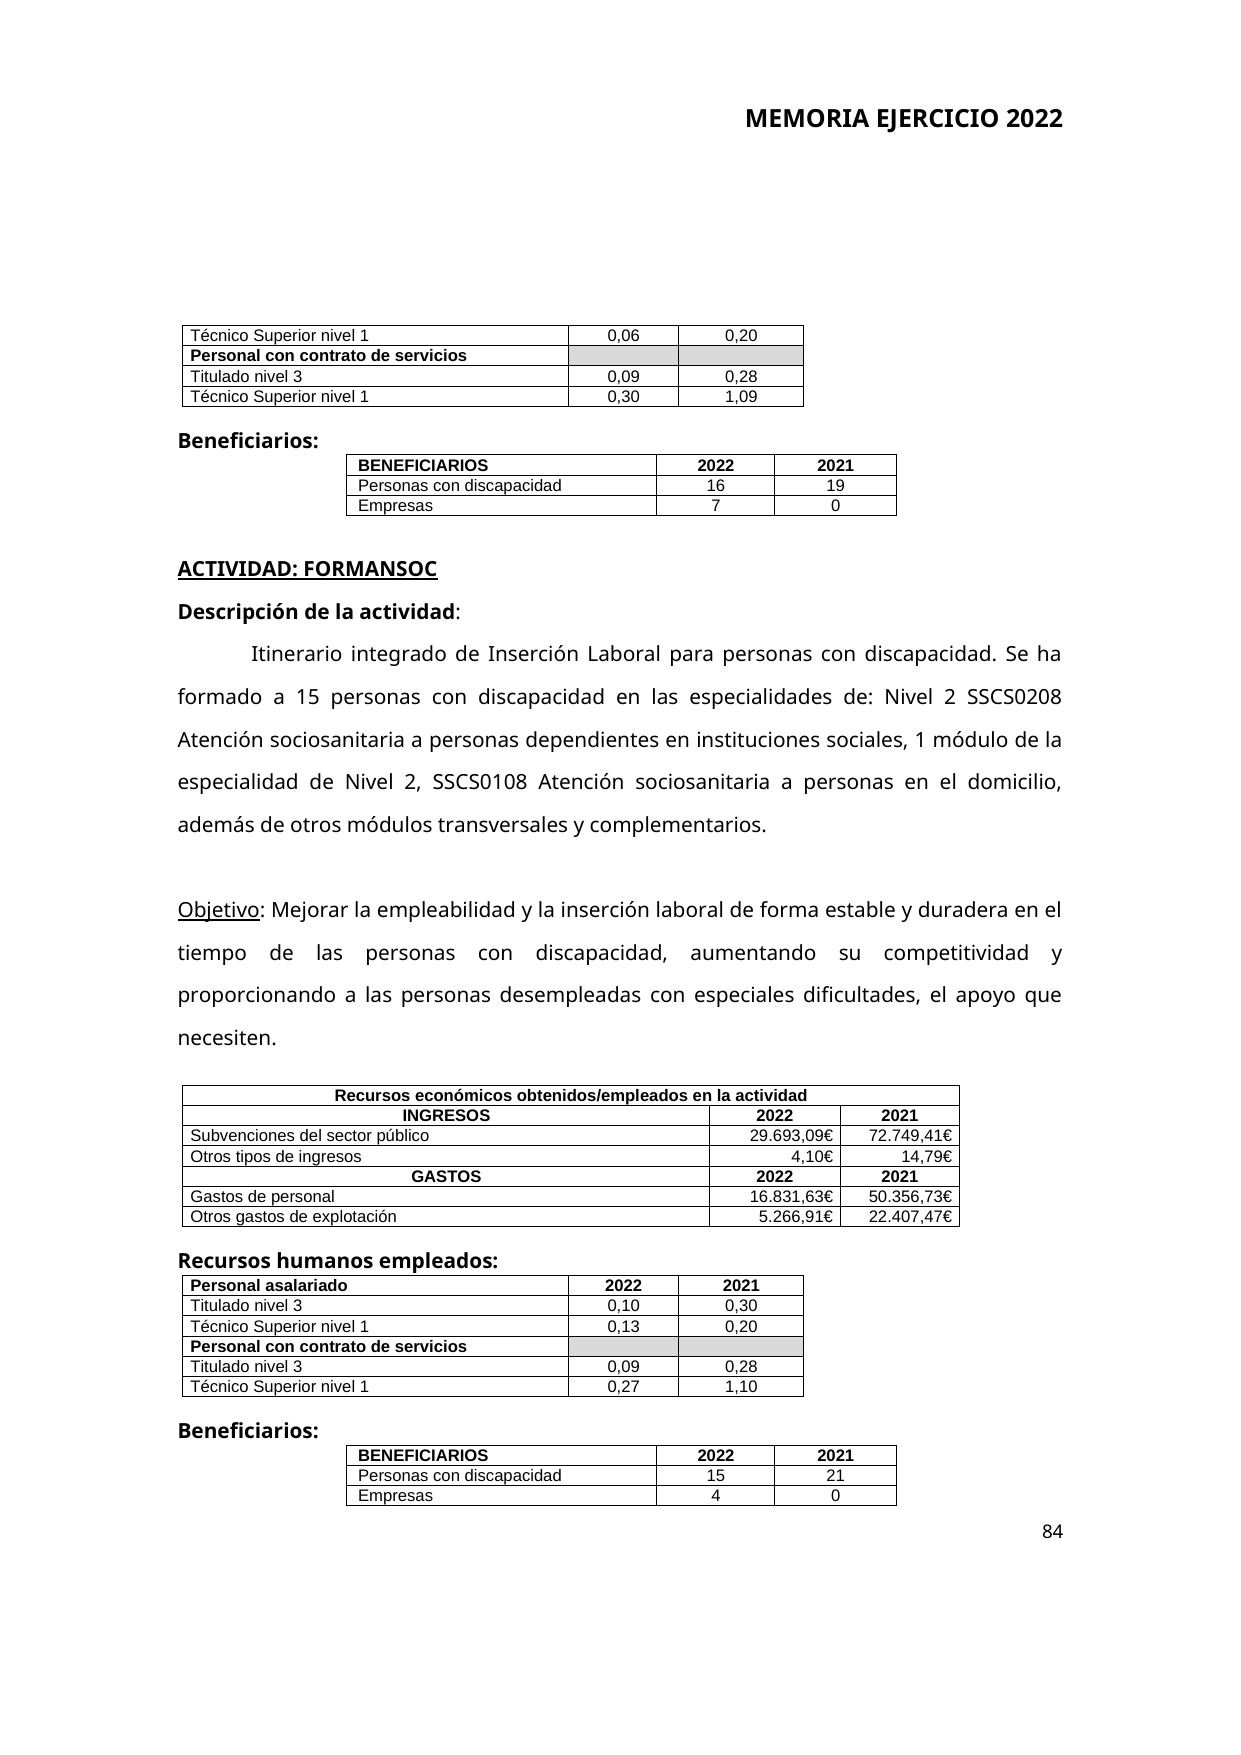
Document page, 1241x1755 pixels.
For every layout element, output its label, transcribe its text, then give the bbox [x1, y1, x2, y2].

table_cell Personas con discapacidad [347, 476, 656, 495]
text Beneficiarios: [177, 426, 1063, 454]
table_cell 0 [775, 496, 896, 515]
table_cell Otros tipos de ingresos [183, 1146, 709, 1166]
table_cell [679, 1337, 803, 1356]
table_cell Otros gastos de explotación [183, 1207, 709, 1226]
table_cell 50.356,73€ [841, 1187, 959, 1206]
text Descripción de la actividad: [177, 597, 1063, 625]
table_cell 2022 [710, 1167, 840, 1186]
table_cell 0,27 [569, 1377, 678, 1396]
table_cell Personas con discapacidad [347, 1466, 656, 1485]
table_cell INGRESOS [183, 1106, 709, 1125]
table_cell Personal con contrato de servicios [183, 346, 568, 365]
table_cell 14,79€ [841, 1146, 959, 1166]
table_header 2022 [657, 455, 774, 474]
table_header 2022 [569, 1276, 678, 1295]
table_cell 0,13 [569, 1316, 678, 1336]
table_cell 16.831,63€ [710, 1187, 840, 1206]
table_cell 29.693,09€ [710, 1126, 840, 1145]
table_cell 0,09 [569, 366, 678, 386]
table_cell [679, 346, 803, 365]
table_cell Empresas [347, 496, 656, 515]
table_cell 0,09 [569, 1357, 678, 1376]
table_cell 0,20 [679, 326, 803, 345]
table_cell Técnico Superior nivel 1 [183, 1316, 568, 1336]
table_cell 21 [775, 1466, 896, 1485]
table_cell 7 [657, 496, 774, 515]
table_header 2021 [775, 1446, 896, 1465]
table_cell 4,10€ [710, 1146, 840, 1166]
table_cell 0,10 [569, 1296, 678, 1315]
table_cell GASTOS [183, 1167, 709, 1186]
table_cell 1,10 [679, 1377, 803, 1396]
text Beneficiarios: [177, 1416, 1063, 1445]
table_cell 0,28 [679, 366, 803, 386]
table_cell 4 [657, 1486, 774, 1505]
table_cell 0,06 [569, 326, 678, 345]
table_header Personal asalariado [183, 1276, 568, 1295]
table_cell Titulado nivel 3 [183, 366, 568, 386]
table_cell Titulado nivel 3 [183, 1296, 568, 1315]
text ACTIVIDAD: FORMANSOC [177, 554, 1063, 583]
table_cell Técnico Superior nivel 1 [183, 326, 568, 345]
table_cell 0,28 [679, 1357, 803, 1376]
text Objetivo: Mejorar la empleabilidad y la inserción laboral de forma estable y duradera en el tiempo de las personas con discapacidad, aumentando su competitividad y proporcionando a las personas desempleadas con especiales dificultades, el apoyo que necesiten. [177, 895, 1063, 1051]
table_cell 0,30 [679, 1296, 803, 1315]
table_cell 72.749,41€ [841, 1126, 959, 1145]
table_cell Empresas [347, 1486, 656, 1505]
table_header 2022 [657, 1446, 774, 1465]
table_cell Técnico Superior nivel 1 [183, 387, 568, 406]
table_header Recursos económicos obtenidos/empleados en la actividad [183, 1086, 959, 1105]
table_cell 1,09 [679, 387, 803, 406]
table_cell Titulado nivel 3 [183, 1357, 568, 1376]
table_cell 2021 [841, 1106, 959, 1125]
table_cell Subvenciones del sector público [183, 1126, 709, 1145]
table_cell Personal con contrato de servicios [183, 1337, 568, 1356]
table_cell 22.407,47€ [841, 1207, 959, 1226]
table_cell 2021 [841, 1167, 959, 1186]
text Recursos humanos empleados: [177, 1246, 1063, 1275]
table_cell 19 [775, 476, 896, 495]
table_cell Gastos de personal [183, 1187, 709, 1206]
table_cell 0 [775, 1486, 896, 1505]
table_header BENEFICIARIOS [347, 1446, 656, 1465]
table_header 2021 [775, 455, 896, 474]
table_cell 15 [657, 1466, 774, 1485]
table_header BENEFICIARIOS [347, 455, 656, 474]
text Itinerario integrado de Inserción Laboral para personas con discapacidad. Se ha formado a 15 personas con discapacidad en las especialidades de: Nivel 2 SSCS0208 Atención sociosanitaria a personas dependientes en instituciones sociales, 1 módulo de la especialidad de Nivel 2, SSCS0108 Atención sociosanitaria a personas en el domicilio, además de otros módulos transversales y complementarios. [177, 639, 1063, 838]
table_cell 5.266,91€ [710, 1207, 840, 1226]
table_cell 2022 [710, 1106, 840, 1125]
table_cell 0,20 [679, 1316, 803, 1336]
table_cell [569, 346, 678, 365]
table_cell 0,30 [569, 387, 678, 406]
table_cell Técnico Superior nivel 1 [183, 1377, 568, 1396]
table_cell 16 [657, 476, 774, 495]
table_cell [569, 1337, 678, 1356]
table_header 2021 [679, 1276, 803, 1295]
